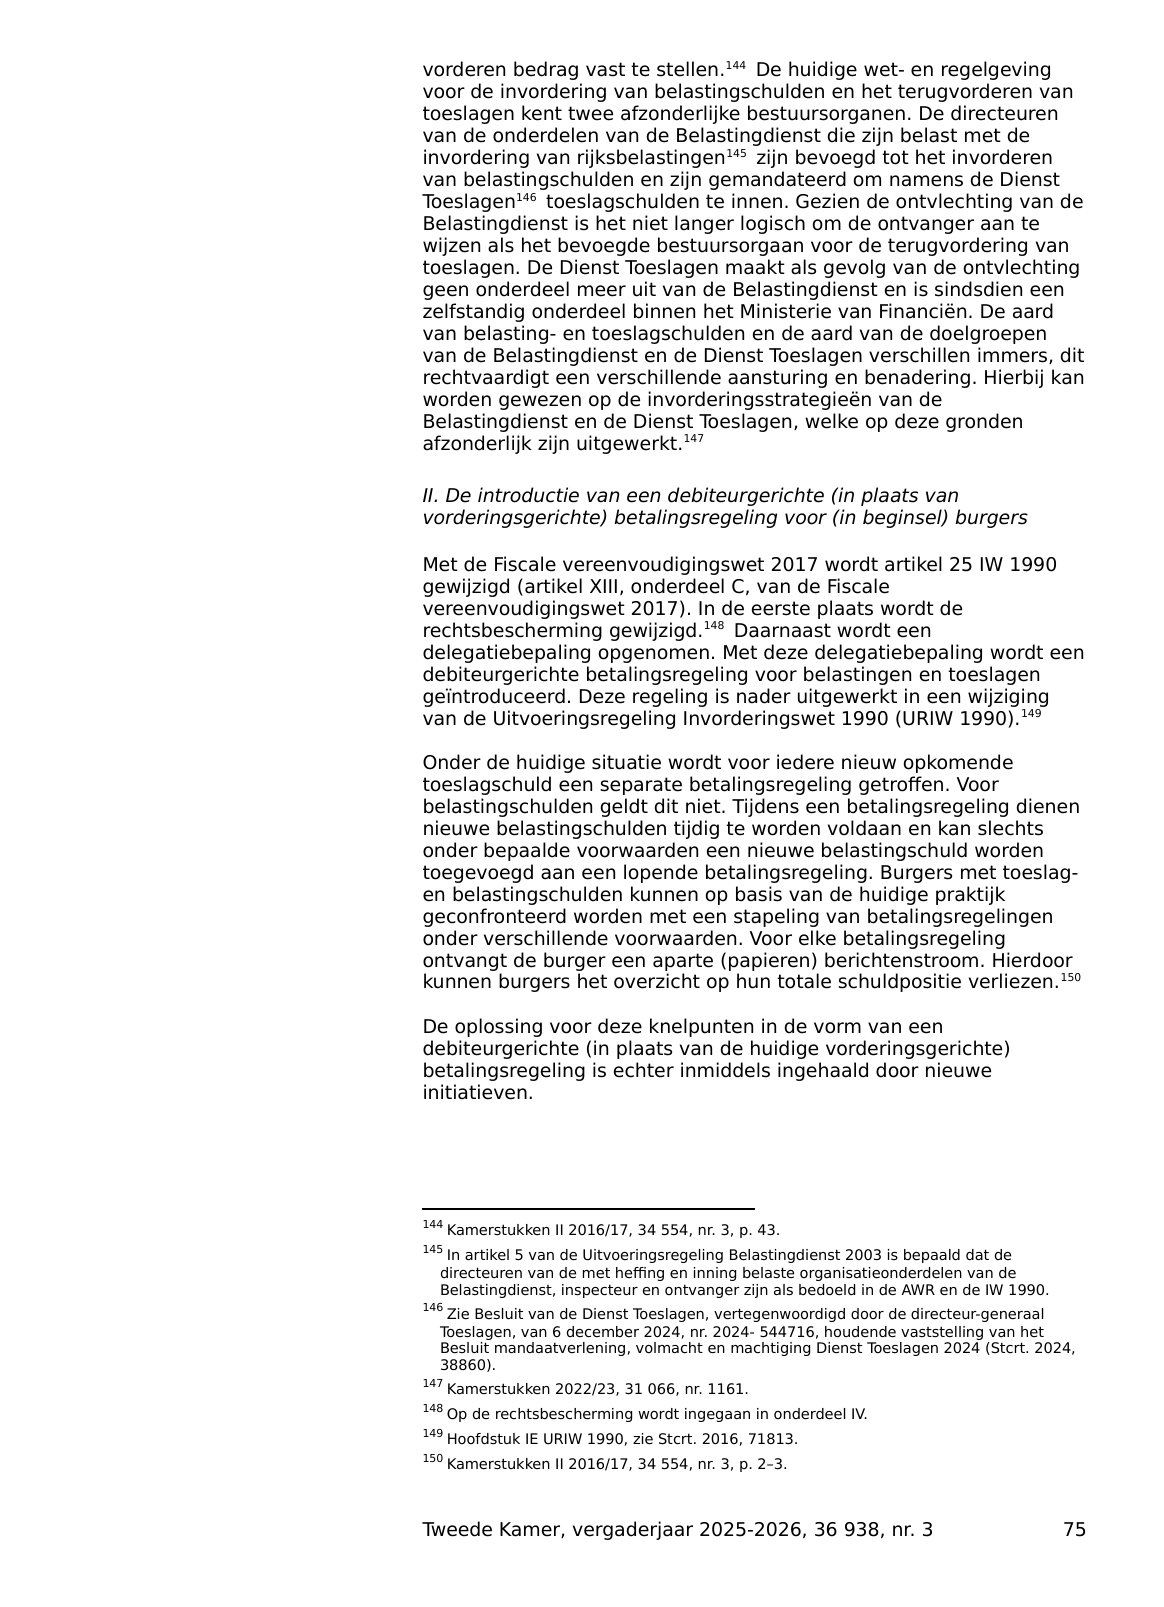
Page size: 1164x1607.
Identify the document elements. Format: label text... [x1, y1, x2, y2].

subtitle II. De introductie van een debiteurgerichte (in plaats van vorderingsgerichte) betalingsregeling voor (in beginsel) burgers [422, 485, 1087, 529]
text Onder de huidige situatie wordt voor iedere nieuw opkomende toeslagschuld een separate betalingsregeling getroffen. Voor belastingschulden geldt dit niet. Tijdens een betalingsregeling dienen nieuwe belastingschulden tijdig te worden voldaan en kan slechts onder bepaalde voorwaarden een nieuwe belastingschuld worden toegevoegd aan een lopende betalingsregeling. Burgers met toeslag- en belastingschulden kunnen op basis van de huidige praktijk geconfronteerd worden met een stapeling van betalingsregelingen onder verschillende voorwaarden. Voor elke betalingsregeling ontvangt de burger een aparte (papieren) berichtenstroom. Hierdoor kunnen burgers het overzicht op hun totale schuldpositie verliezen. [422, 752, 1087, 993]
text Kamerstukken II 2016/17, 34 554, nr. 3, p. 43. [422, 1218, 1087, 1240]
text Kamerstukken II 2016/17, 34 554, nr. 3, p. 2–3. [422, 1452, 1087, 1474]
text De oplossing voor deze knelpunten in de vorm van een debiteurgerichte (in plaats van de huidige vorderingsgerichte) betalingsregeling is echter inmiddels ingehaald door nieuwe initiatieven. [422, 1016, 1087, 1103]
text Op de rechtsbescherming wordt ingegaan in onderdeel IV. [422, 1402, 1087, 1424]
text In artikel 5 van de Uitvoeringsregeling Belastingdienst 2003 is bepaald dat de directeuren van de met heffing en inning belaste organisatieonderdelen van de Belastingdienst, inspecteur en ontvanger zijn als bedoeld in de AWR en de IW 1990. [422, 1243, 1087, 1299]
text Met de Fiscale vereenvoudigingswet 2017 wordt artikel 25 IW 1990 gewijzigd (artikel XIII, onderdeel C, van de Fiscale vereenvoudigingswet 2017). In de eerste plaats wordt de rechtsbescherming gewijzigd. Daarnaast wordt een delegatiebepaling opgenomen. Met deze delegatiebepaling wordt een debiteurgerichte betalingsregeling voor belastingen en toeslagen geïntroduceerd. Deze regeling is nader uitgewerkt in een wijziging van de Uitvoeringsregeling Invorderingswet 1990 (URIW 1990). [422, 554, 1087, 729]
text Zie Besluit van de Dienst Toeslagen, vertegenwoordigd door de directeur-generaal Toeslagen, van 6 december 2024, nr. 2024- 544716, houdende vaststelling van het Besluit mandaatverlening, volmacht en machtiging Dienst Toeslagen 2024 (Stcrt. 2024, 38860). [422, 1302, 1087, 1374]
text Kamerstukken 2022/23, 31 066, nr. 1161. [422, 1377, 1087, 1399]
text vorderen bedrag vast te stellen. De huidige wet- en regelgeving voor de invordering van belastingschulden en het terugvorderen van toeslagen kent twee afzonderlijke bestuursorganen. De directeuren van de onderdelen van de Belastingdienst die zijn belast met de invordering van rijksbelastingen zijn bevoegd tot het invorderen van belastingschulden en zijn gemandateerd om namens de Dienst Toeslagen toeslagschulden te innen. Gezien de ontvlechting van de Belastingdienst is het niet langer logisch om de ontvanger aan te wijzen als het bevoegde bestuursorgaan voor de terugvordering van toeslagen. De Dienst Toeslagen maakt als gevolg van de ontvlechting geen onderdeel meer uit van de Belastingdienst en is sindsdien een zelfstandig onderdeel binnen het Ministerie van Financiën. De aard van belasting- en toeslagschulden en de aard van de doelgroepen van de Belastingdienst en de Dienst Toeslagen verschillen immers, dit rechtvaardigt een verschillende aansturing en benadering. Hierbij kan worden gewezen op de invorderingsstrategieën van de Belastingdienst en de Dienst Toeslagen, welke op deze gronden afzonderlijk zijn uitgewerkt. [422, 59, 1087, 455]
text Hoofdstuk IE URIW 1990, zie Stcrt. 2016, 71813. [422, 1427, 1087, 1449]
